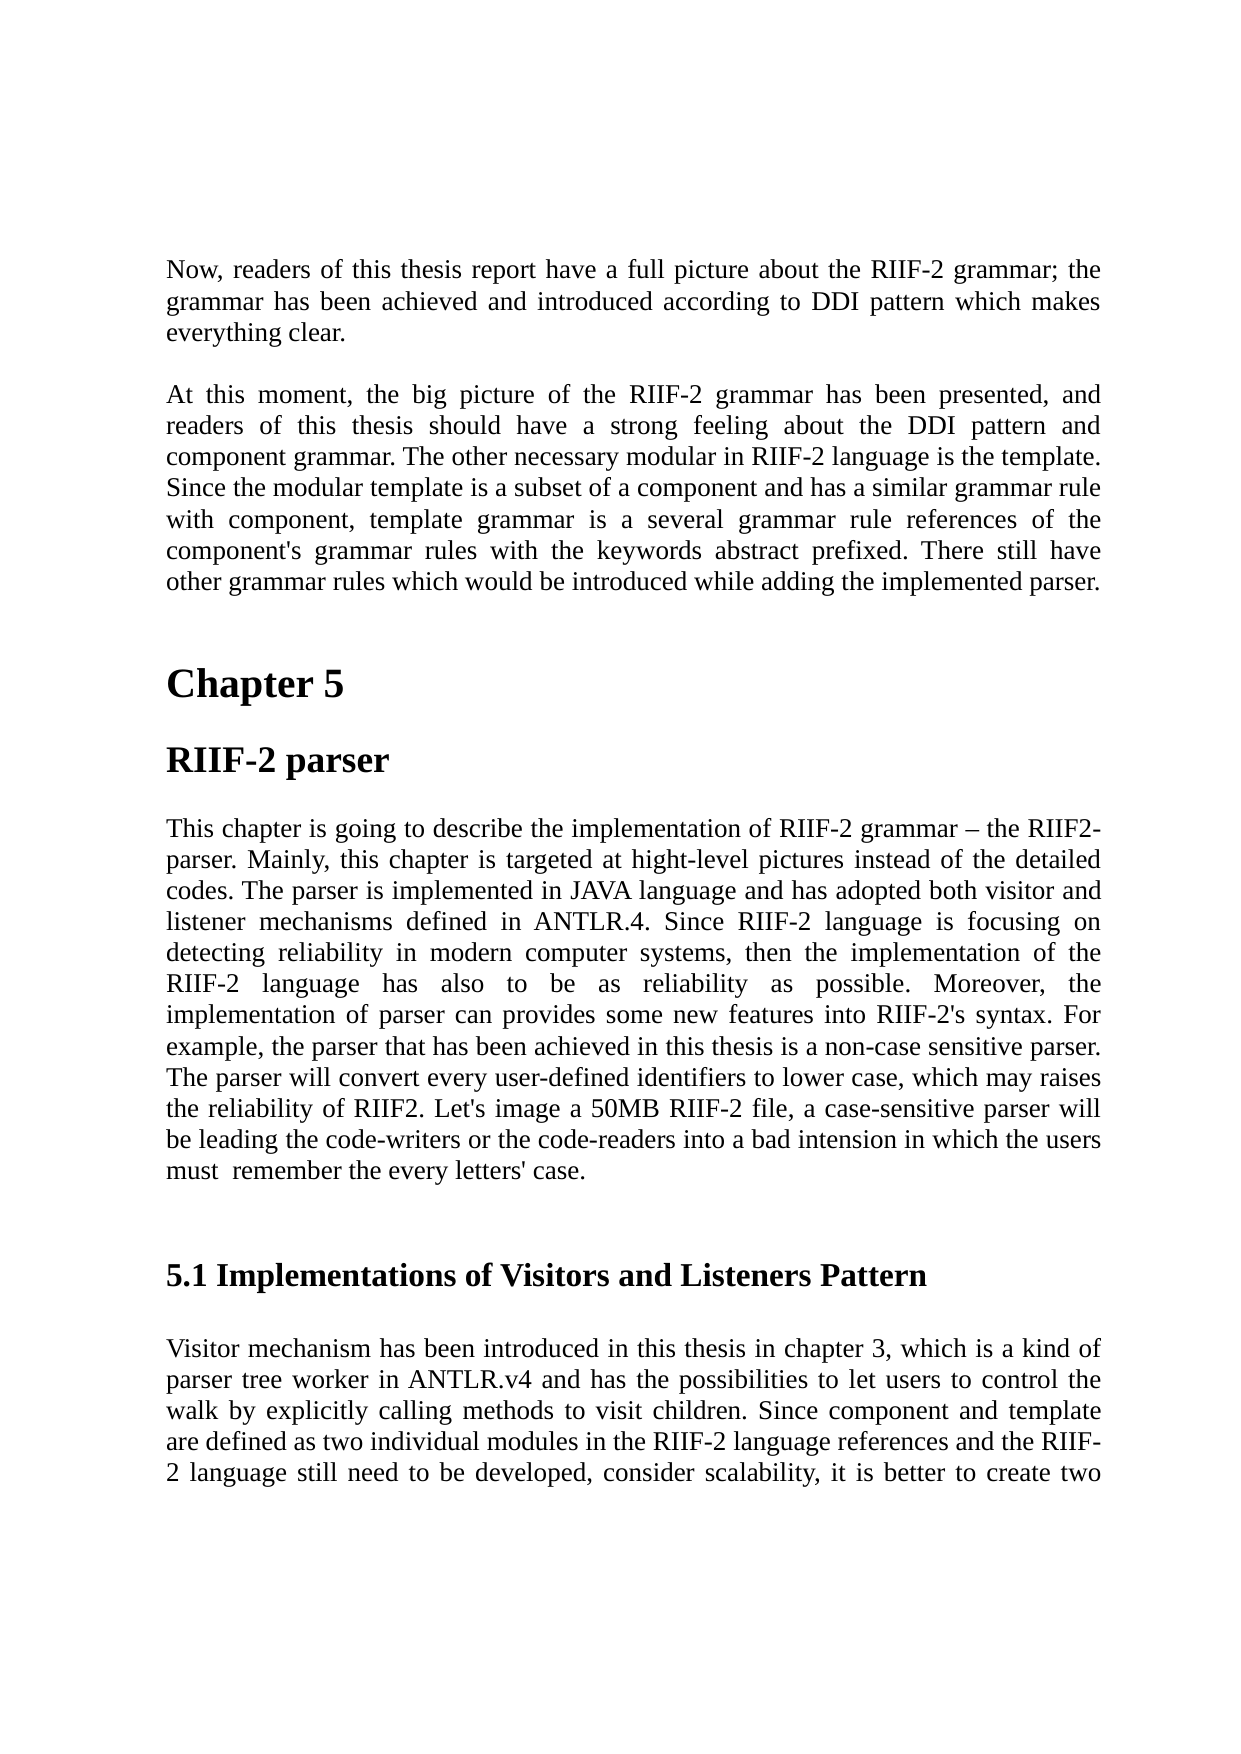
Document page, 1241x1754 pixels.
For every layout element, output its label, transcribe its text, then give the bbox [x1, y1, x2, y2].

text At this moment, the big picture of the RIIF-2 grammar has been presented, and readers of this thesis should have a strong feeling about the DDI pattern and component grammar. The other necessary modular in RIIF-2 language is the template. Since the modular template is a subset of a component and has a similar grammar rule with component, template grammar is a several grammar rule references of the component's grammar rules with the keywords abstract prefixed. There still have other grammar rules which would be introduced while adding the implemented parser. [166, 378, 1103, 596]
text Now, readers of this thesis report have a full picture about the RIIF-2 grammar; the grammar has been achieved and introduced according to DDI pattern which makes everything clear. [166, 253, 1103, 347]
text 5.1 Implementations of Visitors and Listeners Pattern [166, 1255, 1103, 1293]
text Visitor mechanism has been introduced in this thesis in chapter 3, which is a kind of parser tree worker in ANTLR.v4 and has the possibilities to let users to control the walk by explicitly calling methods to visit children. Since component and template are defined as two individual modules in the RIIF-2 language references and the RIIF-2 language still need to be developed, consider scalability, it is better to create two [166, 1332, 1103, 1487]
text RIIF-2 parser [166, 737, 1103, 781]
text This chapter is going to describe the implementation of RIIF-2 grammar – the RIIF2- parser. Mainly, this chapter is targeted at hight-level pictures instead of the detailed codes. The parser is implemented in JAVA language and has adopted both visitor and listener mechanisms defined in ANTLR.4. Since RIIF-2 language is focusing on detecting reliability in modern computer systems, then the implementation of the RIIF-2 language has also to be as reliability as possible. Moreover, the implementation of parser can provides some new features into RIIF-2's syntax. For example, the parser that has been achieved in this thesis is a non-case sensitive parser. The parser will convert every user-defined identifiers to lower case, which may raises the reliability of RIIF2. Let's image a 50MB RIIF-2 file, a case-sensitive parser will be leading the code-writers or the code-readers into a bad intension in which the users must remember the every letters' case. [166, 812, 1103, 1186]
text Chapter 5 [166, 658, 1103, 706]
